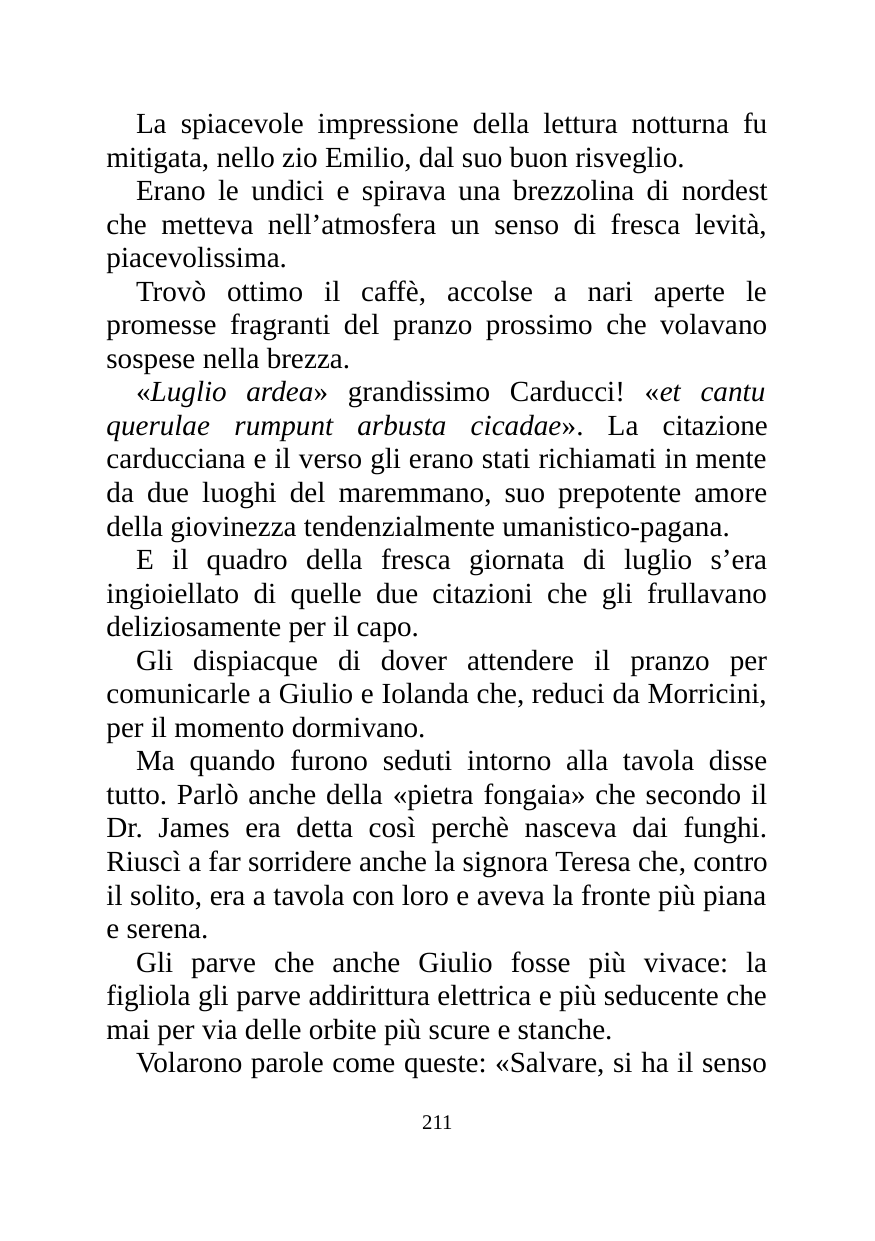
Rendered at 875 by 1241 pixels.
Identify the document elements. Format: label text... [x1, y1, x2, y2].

text «Luglio ardea» grandissimo Carducci! «et cantu querulae rumpunt arbusta cicadae». La citazione carducciana e il verso gli erano stati richiamati in mente da due luoghi del maremmano, suo prepotente amore della giovinezza tendenzialmente umanistico-pagana. [106, 374, 768, 542]
text Ma quando furono seduti intorno alla tavola disse tutto. Parlò anche della «pietra fongaia» che secondo il Dr. James era detta così perchè nasceva dai funghi. Riuscì a far sorridere anche la signora Teresa che, contro il solito, era a tavola con loro e aveva la fronte più piana e serena. [106, 743, 768, 945]
text Volarono parole come queste: «Salvare, si ha il senso [106, 1045, 768, 1079]
text La spiacevole impressione della lettura notturna fu mitigata, nello zio Emilio, dal suo buon risveglio. [106, 106, 768, 173]
text Erano le undici e spirava una brezzolina di nordest che metteva nell’atmosfera un senso di fresca levità, piacevolissima. [106, 173, 768, 274]
text Gli dispiacque di dover attendere il pranzo per comunicarle a Giulio e Iolanda che, reduci da Morricini, per il momento dormivano. [106, 643, 768, 743]
text Gli parve che anche Giulio fosse più vivace: la figliola gli parve addirittura elettrica e più seducente che mai per via delle orbite più scure e stanche. [106, 945, 768, 1045]
text Trovò ottimo il caffè, accolse a nari aperte le promesse fragranti del pranzo prossimo che volavano sospese nella brezza. [106, 274, 768, 374]
text E il quadro della fresca giornata di luglio s’era ingioiellato di quelle due citazioni che gli frullavano deliziosamente per il capo. [106, 542, 768, 643]
